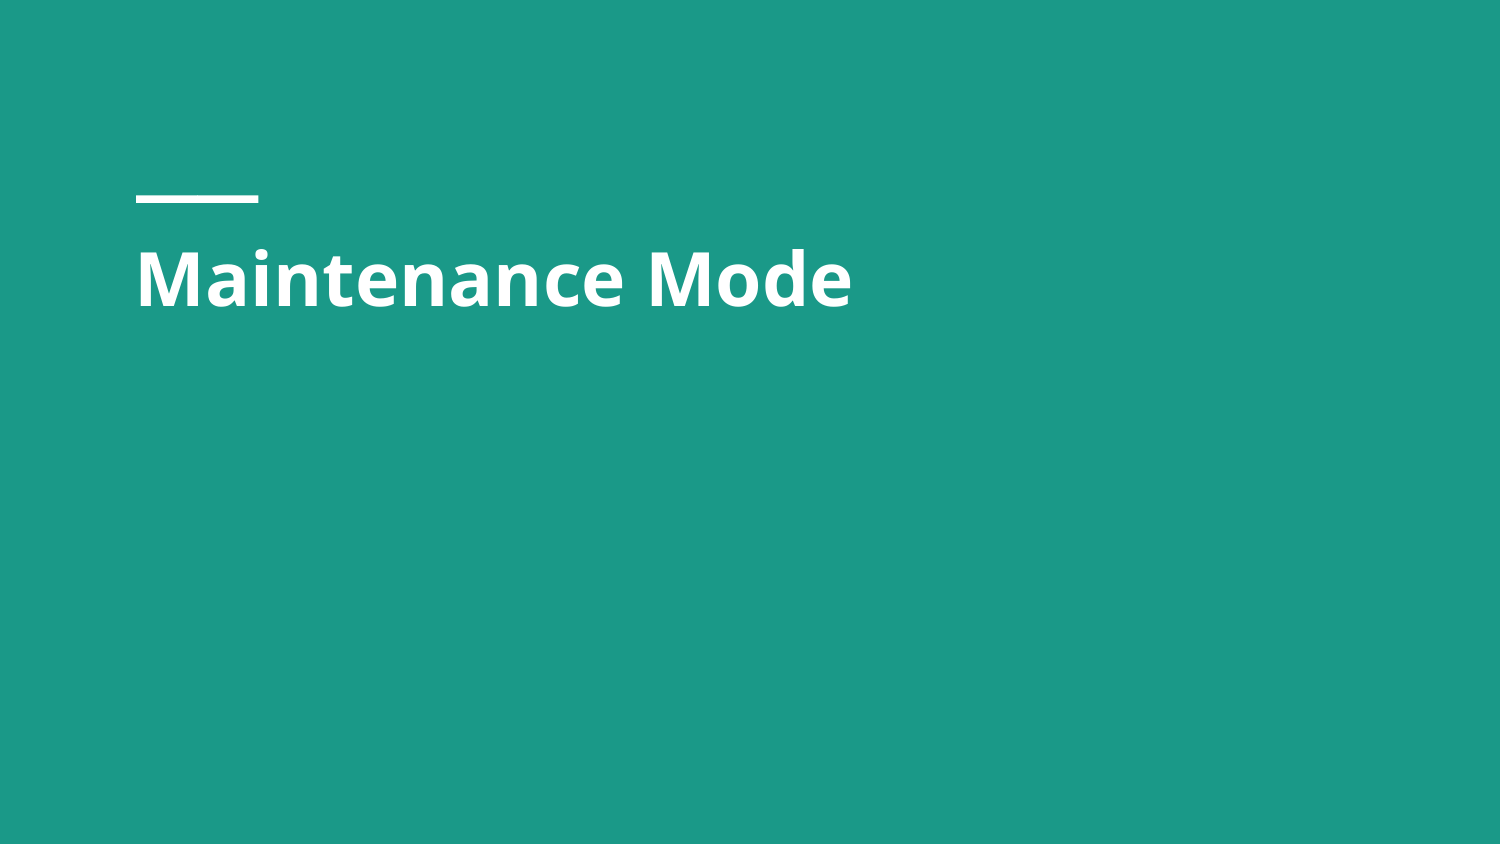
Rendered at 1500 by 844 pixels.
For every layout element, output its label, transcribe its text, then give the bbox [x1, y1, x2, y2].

title Maintenance Mode [119, 216, 1381, 466]
